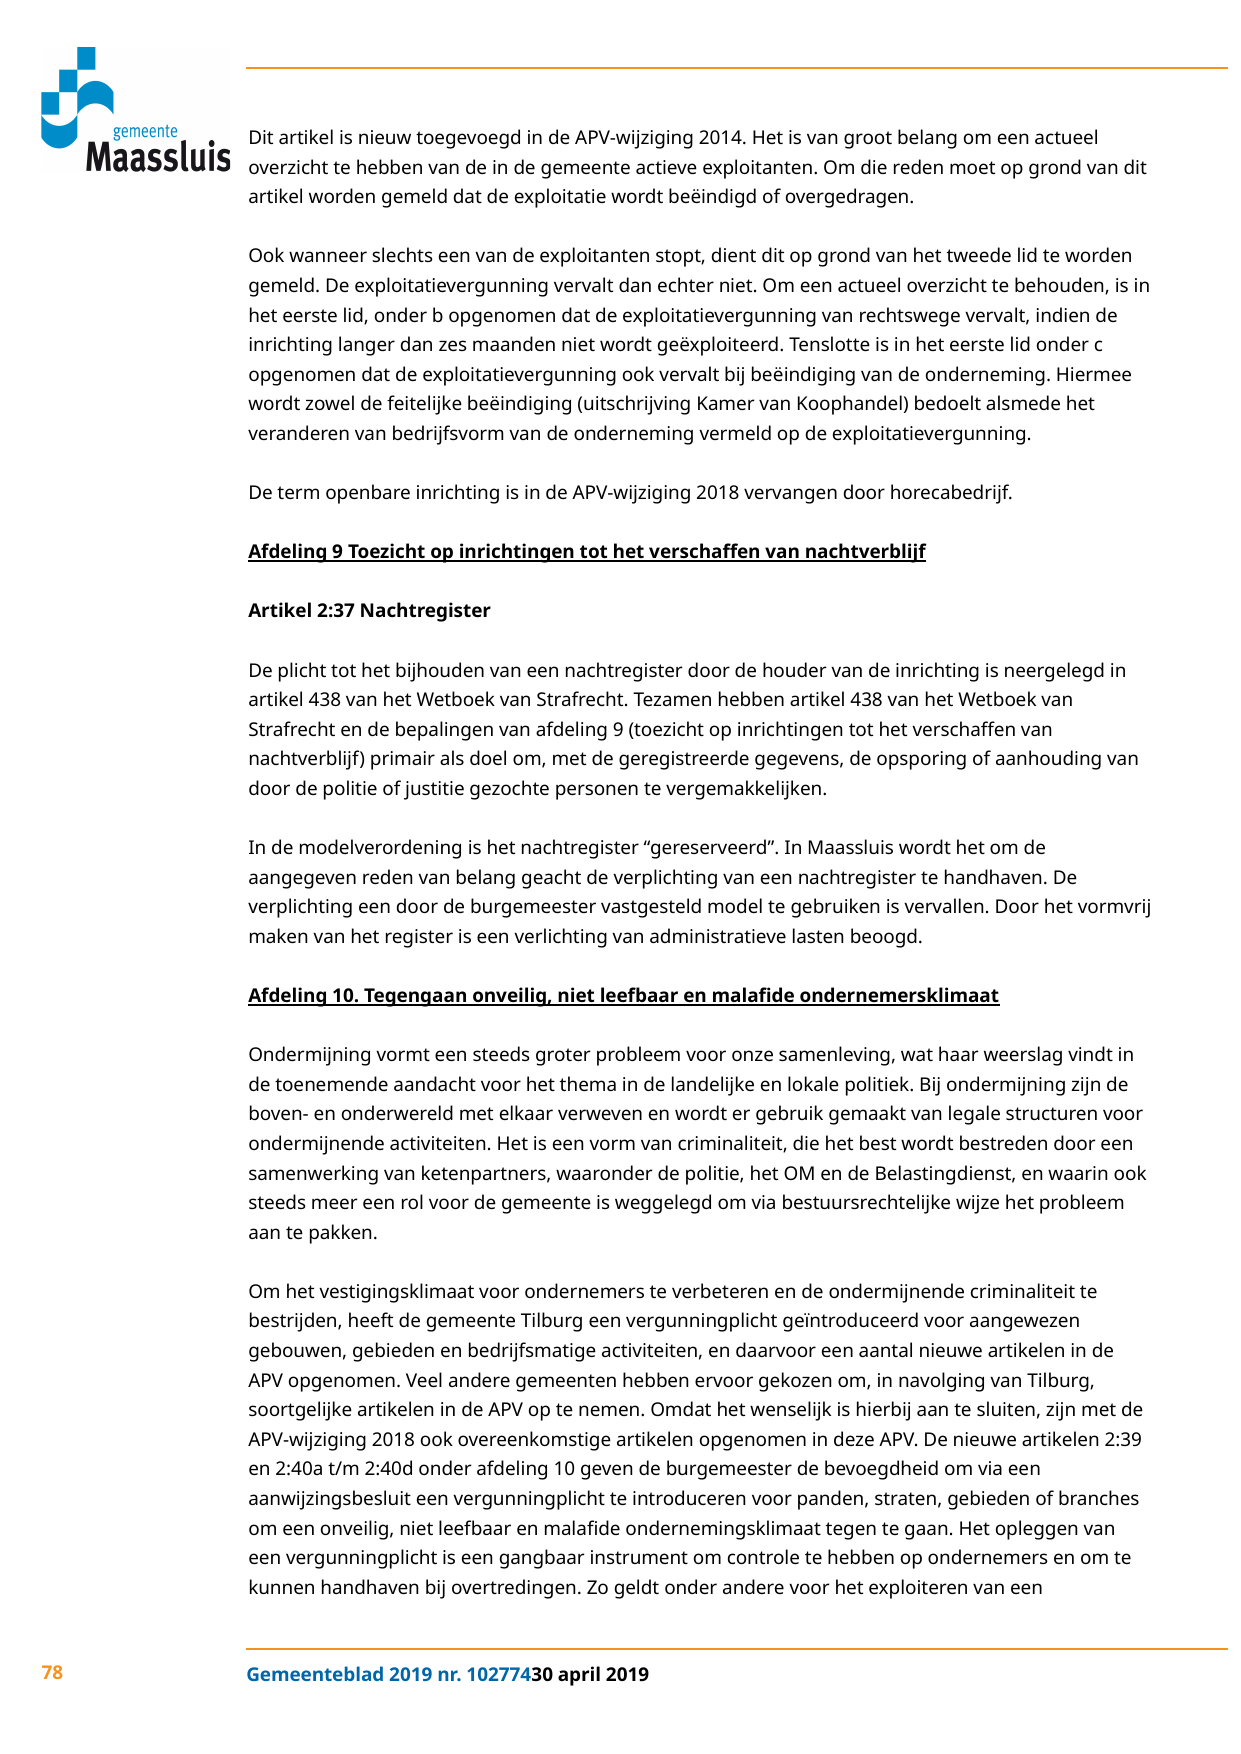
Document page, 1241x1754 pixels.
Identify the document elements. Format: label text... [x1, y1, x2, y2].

text Dit artikel is nieuw toegevoegd in de APV-wijziging 2014. Het is van groot belang om een actueel overzicht te hebben van de in de gemeente actieve exploitanten. Om die reden moet op grond van dit artikel worden gemeld dat de exploitatie wordt beëindigd of overgedragen. [248, 124, 1152, 209]
text Ook wanneer slechts een van de exploitanten stopt, dient dit op grond van het tweede lid te worden gemeld. De exploitatievergunning vervalt dan echter niet. Om een actueel overzicht te behouden, is in het eerste lid, onder b opgenomen dat de exploitatievergunning van rechtswege vervalt, indien de inrichting langer dan zes maanden niet wordt geëxploiteerd. Tenslotte is in het eerste lid onder c opgenomen dat de exploitatievergunning ook vervalt bij beëindiging van de onderneming. Hiermee wordt zowel de feitelijke beëindiging (uitschrijving Kamer van Koophandel) bedoelt alsmede het veranderen van bedrijfsvorm van de onderneming vermeld op de exploitatievergunning. [248, 243, 1152, 446]
text Artikel 2:37 Nachtregister [248, 598, 1152, 623]
text Om het vestigingsklimaat voor ondernemers te verbeteren en de ondermijnende criminaliteit te bestrijden, heeft de gemeente Tilburg een vergunningplicht geïntroduceerd voor aangewezen gebouwen, gebieden en bedrijfsmatige activiteiten, en daarvoor een aantal nieuwe artikelen in de APV opgenomen. Veel andere gemeenten hebben ervoor gekozen om, in navolging van Tilburg, soortgelijke artikelen in de APV op te nemen. Omdat het wenselijk is hierbij aan te sluiten, zijn met de APV-wijziging 2018 ook overeenkomstige artikelen opgenomen in deze APV. De nieuwe artikelen 2:39 en 2:40a t/m 2:40d onder afdeling 10 geven de burgemeester de bevoegdheid om via een aanwijzingsbesluit een vergunningplicht te introduceren voor panden, straten, gebieden of branches om een onveilig, niet leefbaar en malafide ondernemingsklimaat tegen te gaan. Het opleggen van een vergunningplicht is een gangbaar instrument om controle te hebben op ondernemers en om te kunnen handhaven bij overtredingen. Zo geldt onder andere voor het exploiteren van een [248, 1278, 1152, 1600]
text In de modelverordening is het nachtregister “gereserveerd”. In Maassluis wordt het om de aangegeven reden van belang geacht de verplichting van een nachtregister te handhaven. De verplichting een door de burgemeester vastgesteld model te gebruiken is vervallen. Door het vormvrij maken van het register is een verlichting van administratieve lasten beoogd. [248, 834, 1152, 949]
text Ondermijning vormt een steeds groter probleem voor onze samenleving, wat haar weerslag vindt in de toenemende aandacht voor het thema in de landelijke en lokale politiek. Bij ondermijning zijn de boven- en onderwereld met elkaar verweven en wordt er gebruik gemaakt van legale structuren voor ondermijnende activiteiten. Het is een vorm van criminaliteit, die het best wordt bestreden door een samenwerking van ketenpartners, waaronder de politie, het OM en de Belastingdienst, en waarin ook steeds meer een rol voor de gemeente is weggelegd om via bestuursrechtelijke wijze het probleem aan te pakken. [248, 1041, 1152, 1245]
text De plicht tot het bijhouden van een nachtregister door de houder van de inrichting is neergelegd in artikel 438 van het Wetboek van Strafrecht. Tezamen hebben artikel 438 van het Wetboek van Strafrecht en de bepalingen van afdeling 9 (toezicht op inrichtingen tot het verschaffen van nachtverblijf) primair als doel om, met de geregistreerde gegevens, de opsporing of aanhouding van door de politie of justitie gezochte personen te vergemakkelijken. [248, 657, 1152, 801]
text De term openbare inrichting is in de APV-wijziging 2018 vervangen door horecabedrijf. [248, 479, 1152, 505]
text Afdeling 10. Tegengaan onveilig, niet leefbaar en malafide ondernemersklimaat [248, 982, 1152, 1008]
picture [41, 47, 231, 172]
text Afdeling 9 Toezicht op inrichtingen tot het verschaffen van nachtverblijf [248, 538, 1152, 564]
picture [41, 47, 77, 92]
